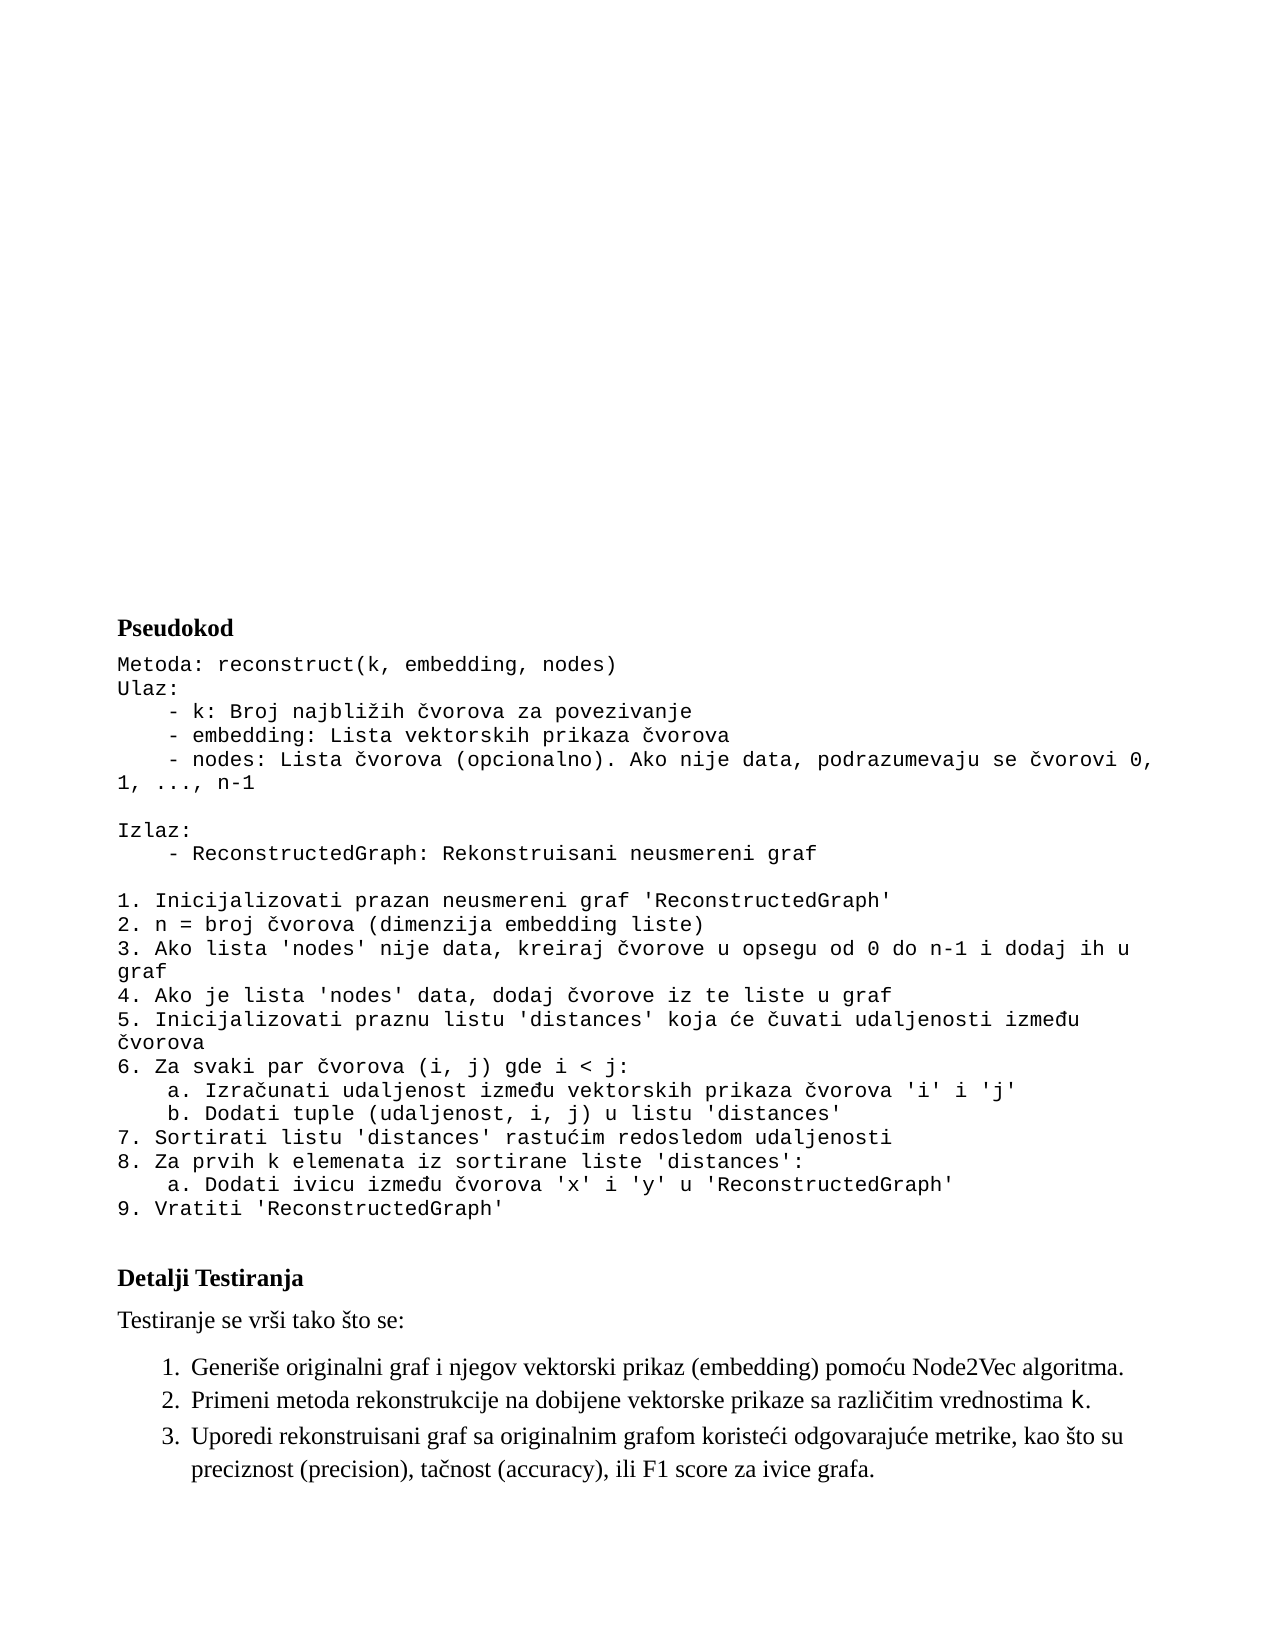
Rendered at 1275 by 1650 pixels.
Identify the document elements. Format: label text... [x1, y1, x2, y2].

text 6. Za svaki par čvorova (i, j) gde i < j: [117, 1056, 1158, 1080]
text - nodes: Lista čvorova (opcionalno). Ako nije data, podrazumevaju se čvorovi 0, 1, ..., n-1 [117, 749, 1158, 796]
text 3. Ako lista 'nodes' nije data, kreiraj čvorove u opsegu od 0 do n-1 i dodaj ih u graf [117, 938, 1158, 985]
text Izlaz: [117, 819, 1158, 843]
text 4. Ako je lista 'nodes' data, dodaj čvorove iz te liste u graf [117, 985, 1158, 1009]
subtitle Detalji Testiranja [117, 1263, 1158, 1292]
text - ReconstructedGraph: Rekonstruisani neusmereni graf [117, 843, 1158, 867]
list Primeni metoda rekonstrukcije na dobijene vektorske prikaze sa različitim vrednostima k. [161, 1385, 1158, 1416]
text 1. Inicijalizovati prazan neusmereni graf 'ReconstructedGraph' [117, 891, 1158, 914]
text a. Dodati ivicu između čvorova 'x' i 'y' u 'ReconstructedGraph' [117, 1174, 1158, 1198]
text 9. Vratiti 'ReconstructedGraph' [117, 1198, 1158, 1222]
text - k: Broj najbližih čvorova za povezivanje [117, 701, 1158, 725]
text 7. Sortirati listu 'distances' rastućim redosledom udaljenosti [117, 1127, 1158, 1151]
list Uporedi rekonstruisani graf sa originalnim grafom koristeći odgovarajuće metrike, kao što su preciznost (precision), tačnost (accuracy), ili F1 score za ivice grafa. [161, 1421, 1158, 1483]
text 2. n = broj čvorova (dimenzija embedding liste) [117, 914, 1158, 938]
text 5. Inicijalizovati praznu listu 'distances' koja će čuvati udaljenosti između čvorova [117, 1009, 1158, 1056]
text Metoda: reconstruct(k, embedding, nodes) [117, 654, 1158, 678]
text Ulaz: [117, 678, 1158, 701]
text b. Dodati tuple (udaljenost, i, j) u listu 'distances' [117, 1103, 1158, 1127]
list Generiše originalni graf i njegov vektorski prikaz (embedding) pomoću Node2Vec algoritma. [161, 1352, 1158, 1381]
text - embedding: Lista vektorskih prikaza čvorova [117, 725, 1158, 749]
text Testiranje se vrši tako što se: [117, 1305, 1158, 1333]
text 8. Za prvih k elemenata iz sortirane liste 'distances': [117, 1151, 1158, 1174]
subtitle Pseudokod [117, 613, 1158, 642]
text a. Izračunati udaljenost između vektorskih prikaza čvorova 'i' i 'j' [117, 1080, 1158, 1103]
